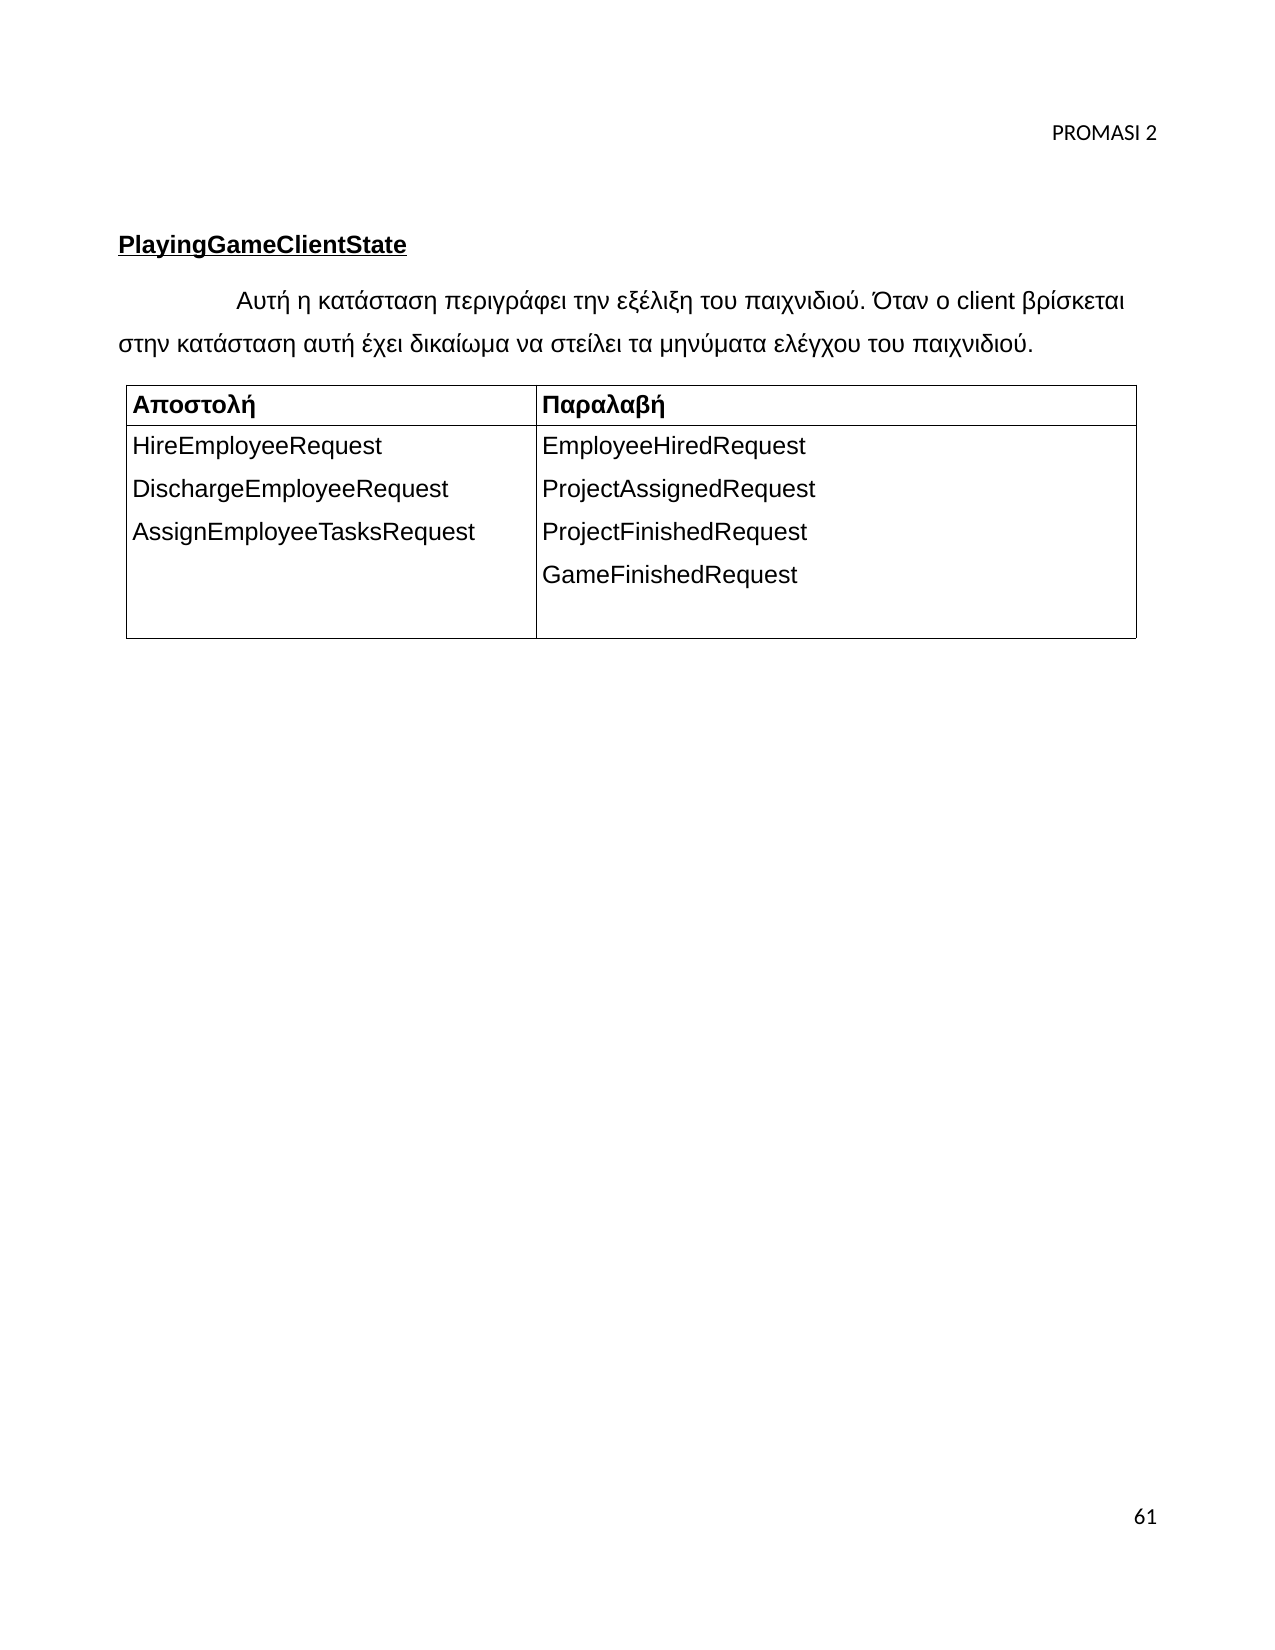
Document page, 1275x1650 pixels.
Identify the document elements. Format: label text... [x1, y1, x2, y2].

text PlayingGameClientState [118, 230, 1157, 259]
table_header Παραλαβή [537, 386, 1136, 425]
table_cell HireEmployeeRequest DischargeEmployeeRequest AssignEmployeeTasksRequest [127, 426, 536, 638]
text Αυτή η κατάσταση περιγράφει την εξέλιξη του παιχνιδιού. Όταν ο client βρίσκεται στην κατάσταση αυτή έχει δικαίωμα να στείλει τα μηνύματα ελέγχου του παιχνιδιού. [118, 286, 1157, 358]
table_cell EmployeeHiredRequest ProjectAssignedRequest ProjectFinishedRequest GameFinishedRequest [537, 426, 1136, 638]
table_header Αποστολή [127, 386, 536, 425]
